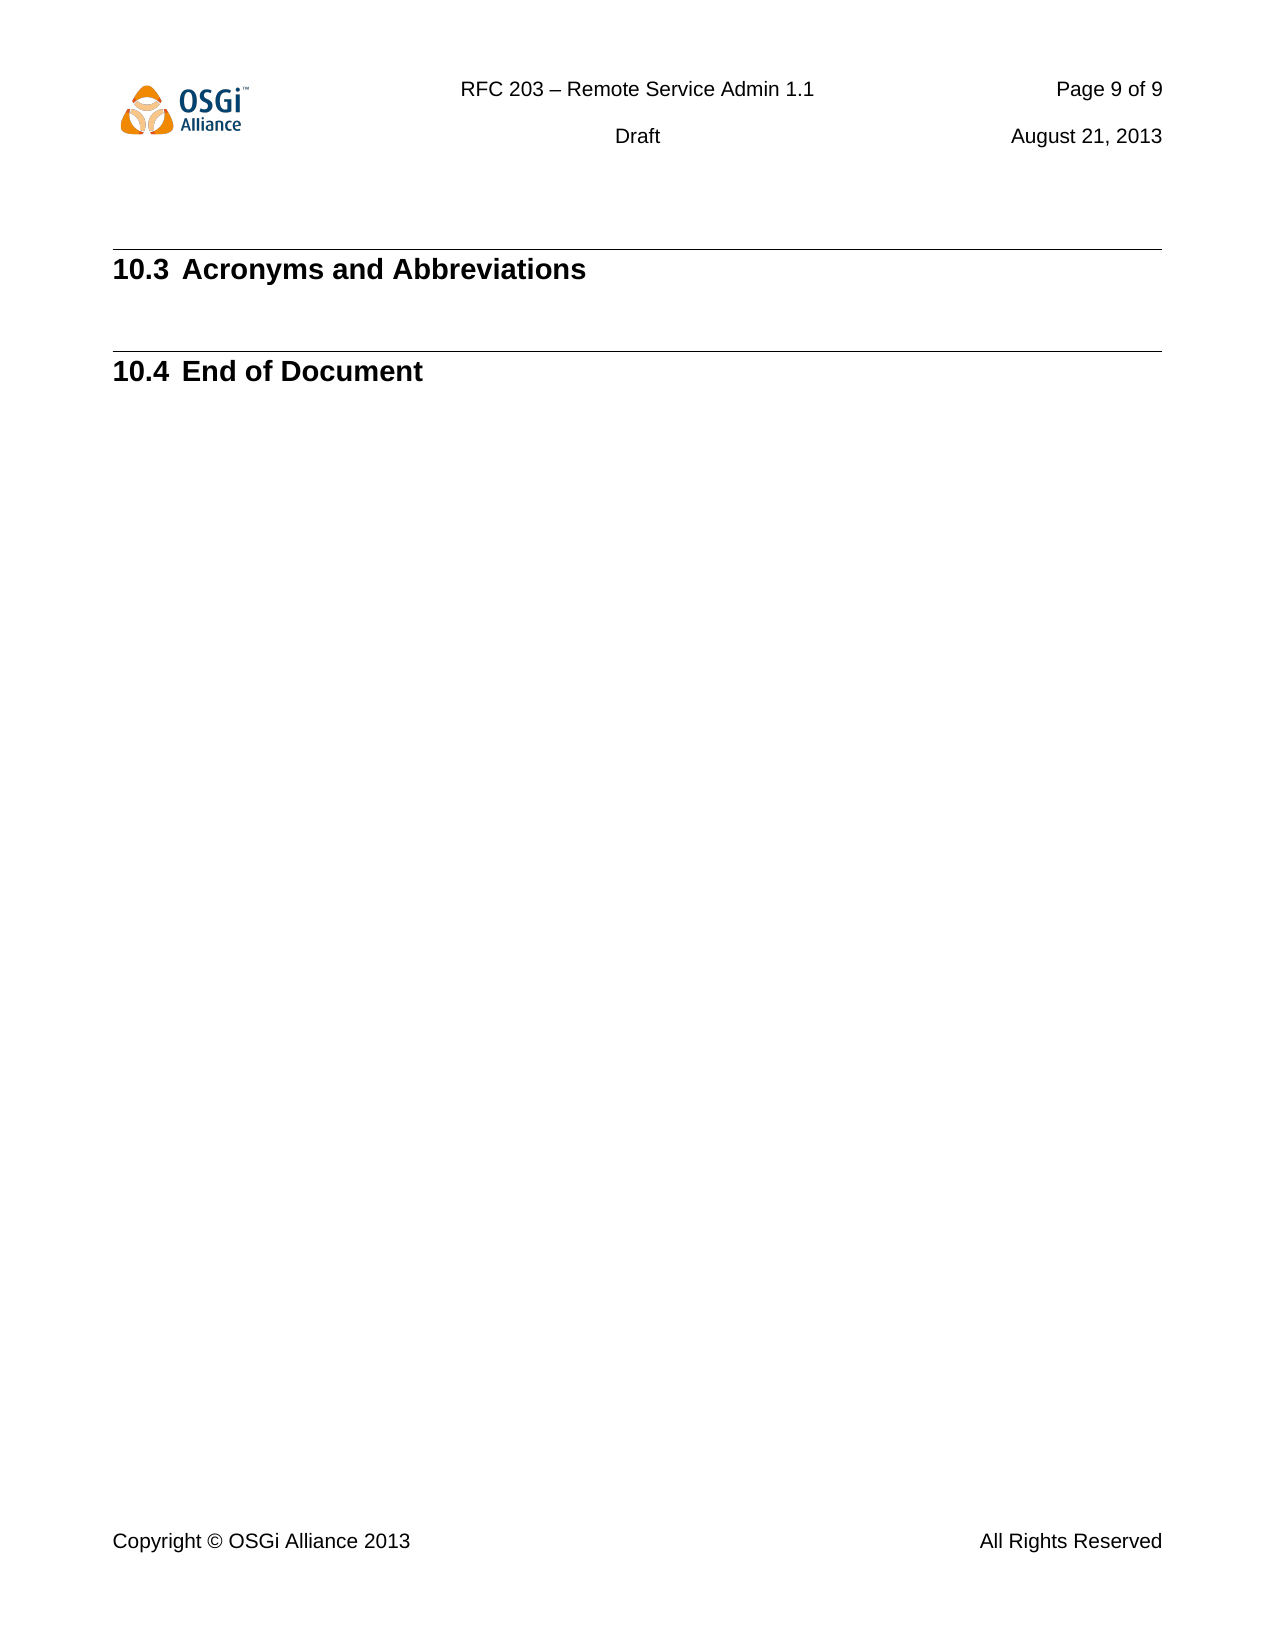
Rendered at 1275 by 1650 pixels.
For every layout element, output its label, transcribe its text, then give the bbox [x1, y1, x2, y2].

picture [113, 78, 257, 142]
subtitle End of Document [112, 352, 1162, 387]
subtitle Acronyms and Abbreviations [112, 250, 1162, 285]
